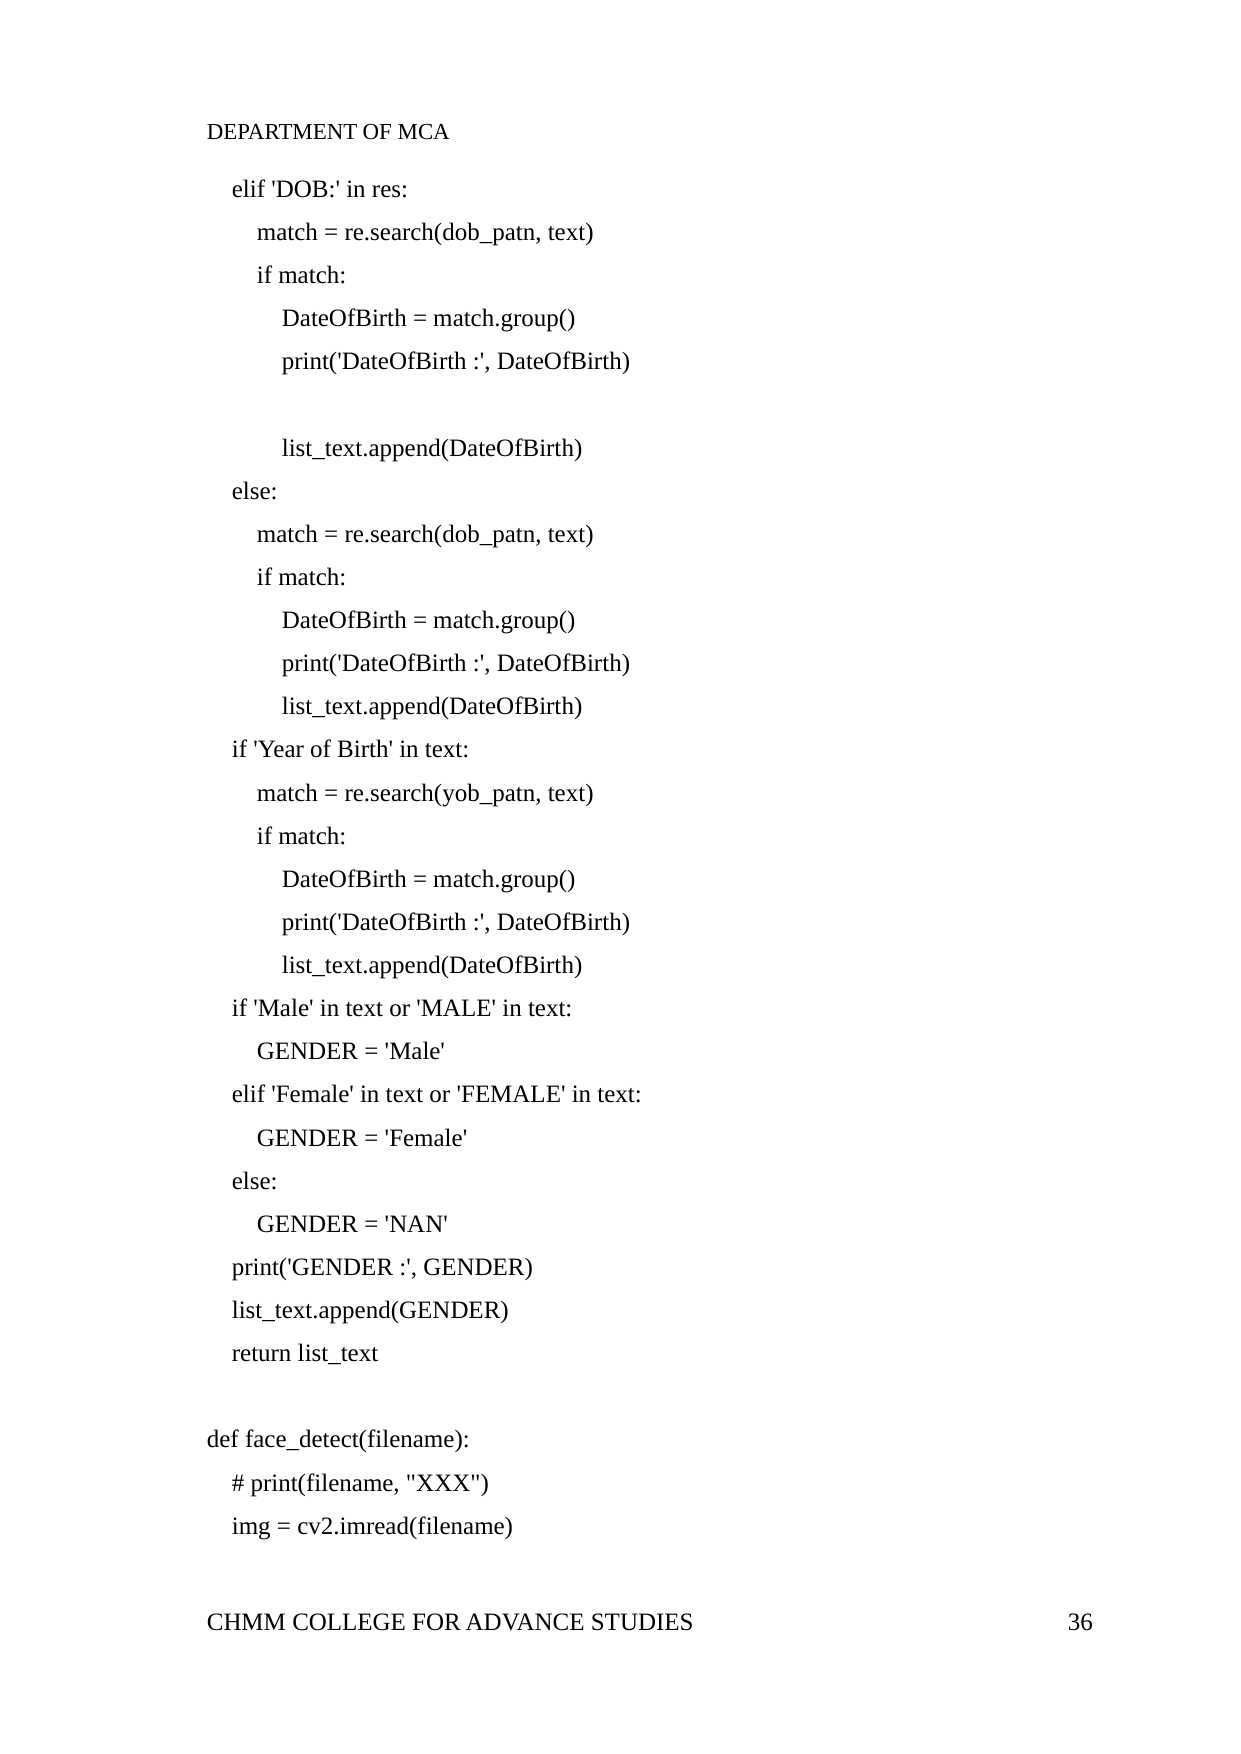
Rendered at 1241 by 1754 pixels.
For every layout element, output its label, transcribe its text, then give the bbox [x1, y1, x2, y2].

text GENDER = 'NAN' [207, 1209, 1093, 1238]
text print('DateOfBirth :', DateOfBirth) [207, 346, 1093, 375]
text list_text.append(GENDER) [207, 1295, 1093, 1324]
text DateOfBirth = match.group() [207, 864, 1093, 893]
text if match: [207, 260, 1093, 289]
text print('DateOfBirth :', DateOfBirth) [207, 907, 1093, 936]
text print('DateOfBirth :', DateOfBirth) [207, 648, 1093, 677]
text print('GENDER :', GENDER) [207, 1252, 1093, 1281]
text if match: [207, 562, 1093, 591]
text elif 'DOB:' in res: [207, 174, 1093, 203]
text def face_detect(filename): [207, 1424, 1093, 1453]
text DateOfBirth = match.group() [207, 303, 1093, 332]
text if 'Male' in text or 'MALE' in text: [207, 993, 1093, 1022]
text img = cv2.imread(filename) [207, 1511, 1093, 1539]
text else: [207, 1166, 1093, 1194]
text GENDER = 'Female' [207, 1123, 1093, 1151]
text GENDER = 'Male' [207, 1036, 1093, 1065]
text match = re.search(yob_patn, text) [207, 778, 1093, 806]
text elif 'Female' in text or 'FEMALE' in text: [207, 1079, 1093, 1108]
text DateOfBirth = match.group() [207, 605, 1093, 634]
text # print(filename, "XXX") [207, 1468, 1093, 1496]
text else: [207, 476, 1093, 504]
text match = re.search(dob_patn, text) [207, 217, 1093, 246]
text list_text.append(DateOfBirth) [207, 691, 1093, 720]
text if match: [207, 821, 1093, 849]
text return list_text [207, 1338, 1093, 1367]
text list_text.append(DateOfBirth) [207, 433, 1093, 461]
text list_text.append(DateOfBirth) [207, 950, 1093, 979]
text if 'Year of Birth' in text: [207, 734, 1093, 763]
text match = re.search(dob_patn, text) [207, 519, 1093, 548]
